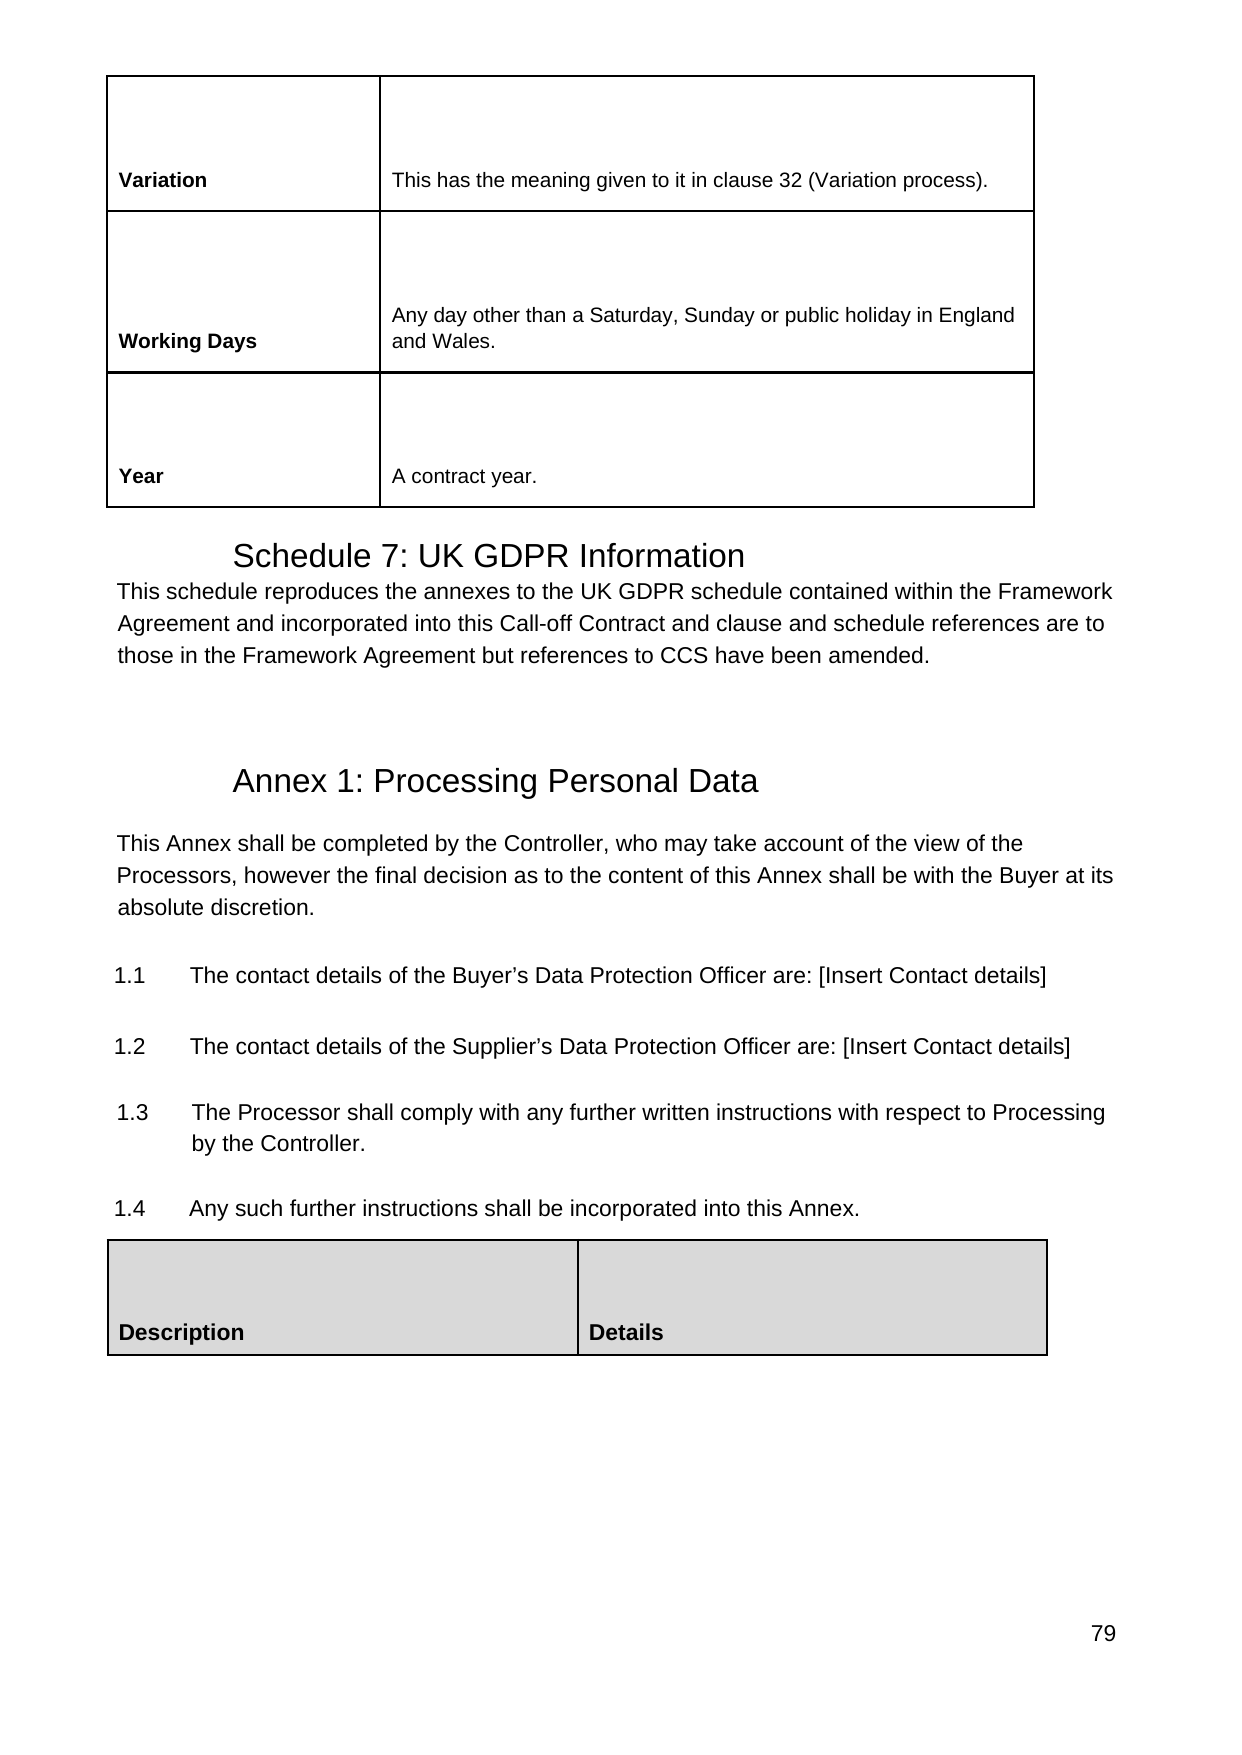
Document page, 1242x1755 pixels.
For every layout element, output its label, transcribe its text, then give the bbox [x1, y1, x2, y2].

table_cell Any day other than a Saturday, Sunday or public holiday in England and Wales. [381, 212, 1033, 371]
text This Annex shall be completed by the Controller, who may take account of the view of the [116, 830, 1121, 856]
table_cell A contract year. [381, 374, 1033, 506]
table_header [109, 1241, 577, 1299]
text 1.3 The Processor shall comply with any further written instructions with respect to Processing by the Controller. [116, 1098, 1121, 1157]
table_cell This has the meaning given to it in clause 32 (Variation process). [381, 77, 1033, 209]
text This schedule reproduces the annexes to the UK GDPR schedule contained within the Framework Agreement and incorporated into this Call-off Contract and clause and schedule references are to those in the Framework Agreement but references to CCS have been amended. [116, 578, 1121, 668]
text Processors, however the final decision as to the content of this Annex shall be with the Buyer at its absolute discretion. [116, 862, 1121, 920]
subtitle Annex 1: Processing Personal Data [116, 761, 1122, 799]
text 1.2 The contact details of the Supplier’s Data Protection Officer are: [Insert Contact details] [0, 1032, 1122, 1060]
table_header [579, 1241, 1046, 1299]
table_cell Variation [108, 77, 379, 209]
text 1.4 Any such further instructions shall be incorporated into this Annex. [0, 1194, 1122, 1222]
table_cell Year [108, 374, 379, 506]
table_cell Working Days [108, 212, 379, 371]
subtitle Schedule 7: UK GDPR Information [116, 536, 1122, 574]
table_cell Description [109, 1299, 577, 1354]
text 1.1 The contact details of the Buyer’s Data Protection Officer are: [Insert Contact details] [0, 961, 1122, 989]
table_cell Details [579, 1299, 1046, 1354]
